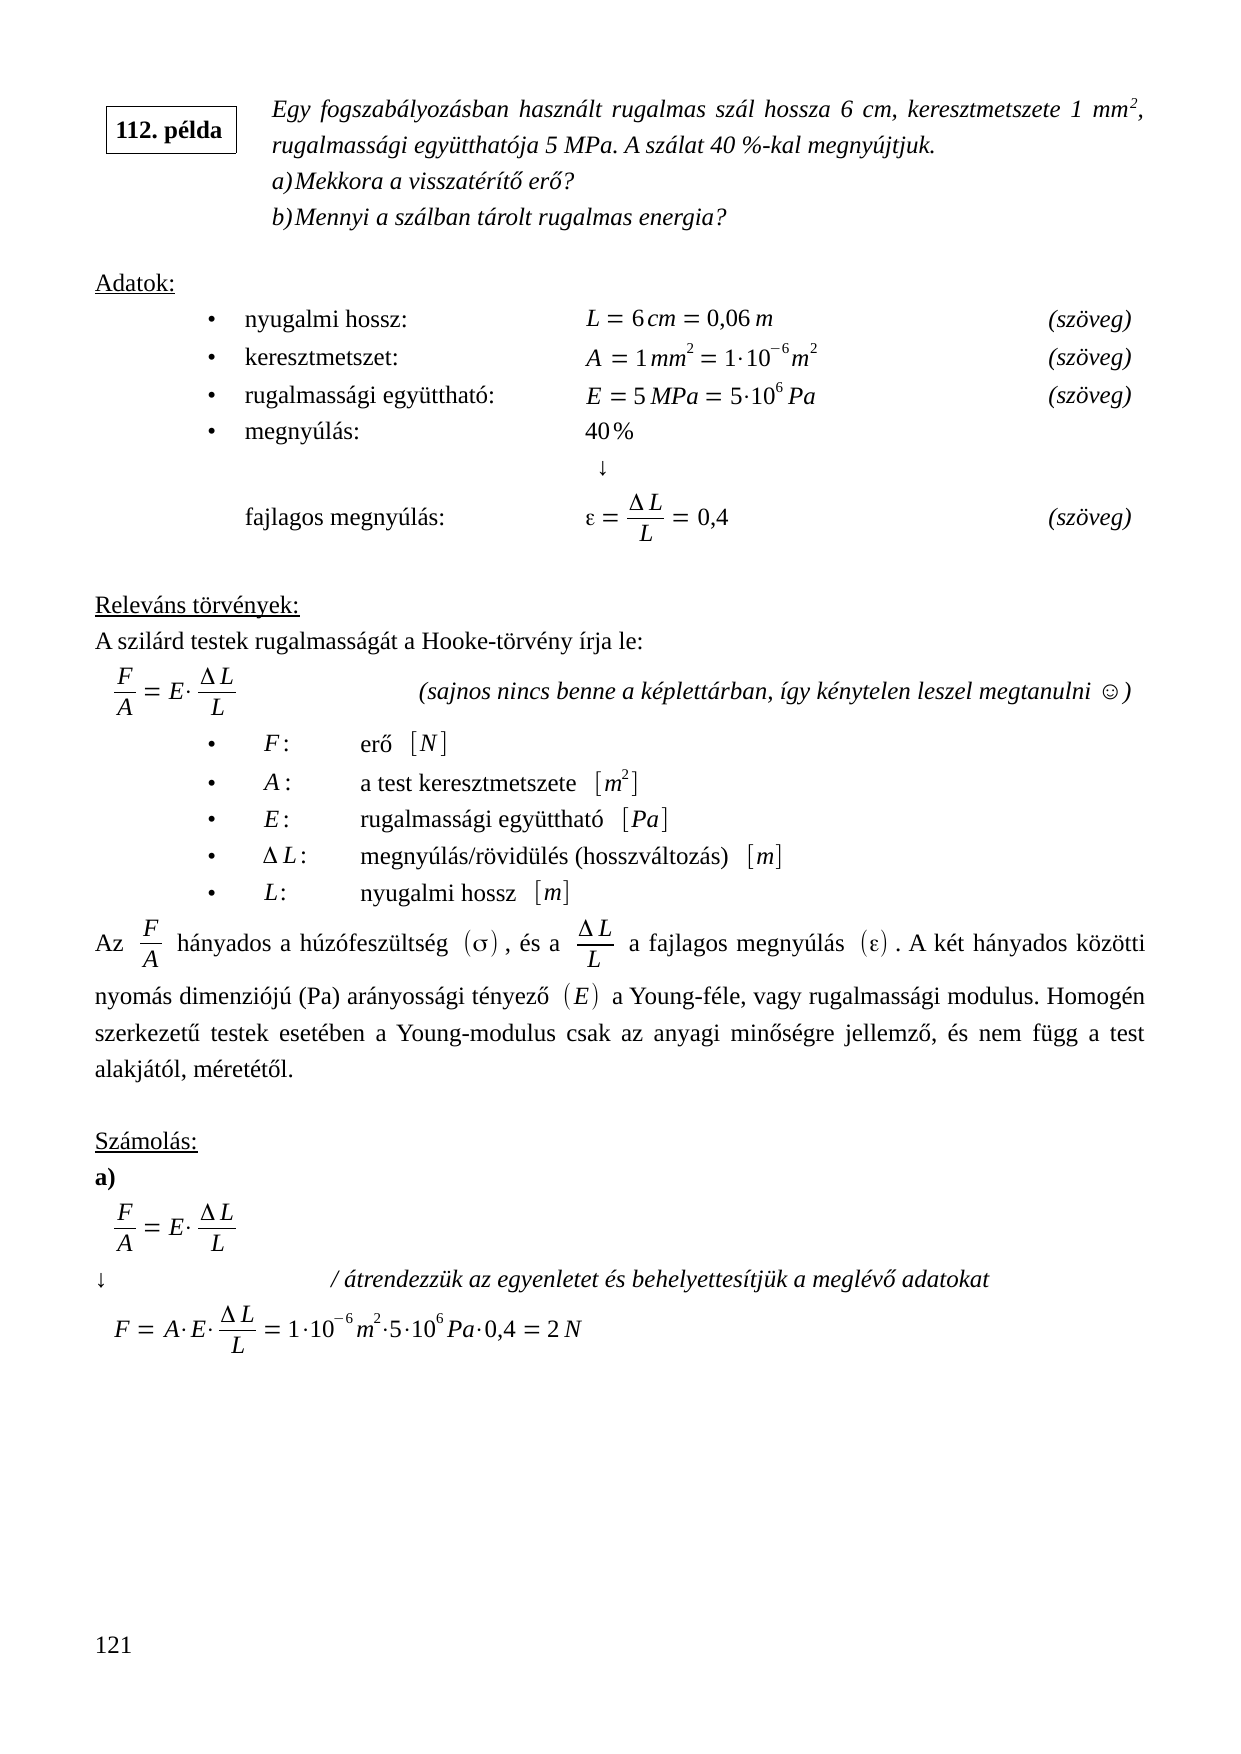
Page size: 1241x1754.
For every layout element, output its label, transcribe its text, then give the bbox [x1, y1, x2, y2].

text (sajnos nincs benne a képlettárban, így kénytelen leszel megtanulni ☺) [94, 662, 1146, 721]
list nyugalmi hossz [207, 878, 1146, 907]
subtitle 112. példa [115, 115, 227, 144]
text Adatok: [94, 268, 1146, 296]
text Egy fogszabályozásban használt rugalmas szál hossza 6 cm, keresztmetszete 1 mm2, rugalmassági együtthatója 5 MPa. A szálat 40 %-kal megnyújtjuk. [272, 94, 1146, 159]
text [107, 107, 236, 153]
text a) [94, 1162, 1146, 1191]
list rugalmassági együttható [207, 804, 1146, 834]
text Számolás: [94, 1126, 1146, 1155]
text A szilárd testek rugalmasságát a Hooke-törvény írja le: [94, 626, 1146, 655]
list erő [207, 729, 1146, 758]
text ↓ [94, 452, 1146, 481]
list Mekkora a visszatérítő erő? [272, 166, 1146, 195]
list megnyúlás: [207, 416, 1146, 445]
list nyugalmi hossz: (szöveg) [207, 304, 1146, 332]
text ↓ / átrendezzük az egyenletet és behelyettesítjük a meglévő adatokat [94, 1264, 1146, 1293]
text Az hányados a húzófeszültség , és a a fajlagos megnyúlás . A két hányados közötti nyomás dimenziójú (Pa) arányossági tényező a Young-féle, vagy rugalmassági modulus. Homogén szerkezetű testek esetében a Young-modulus csak az anyagi minőségre jellemző, és nem függ a test alakjától, méretétől. [94, 914, 1146, 1083]
list fajlagos megnyúlás: (szöveg) [207, 488, 1146, 547]
list rugalmassági együttható: (szöveg) [207, 378, 1146, 409]
list keresztmetszet: (szöveg) [207, 339, 1146, 371]
list a test keresztmetszete [207, 765, 1146, 797]
list megnyúlás/rövidülés (hosszváltozás) [207, 841, 1146, 871]
text Releváns törvények: [94, 590, 1146, 619]
list Mennyi a szálban tárolt rugalmas energia? [272, 202, 1146, 231]
